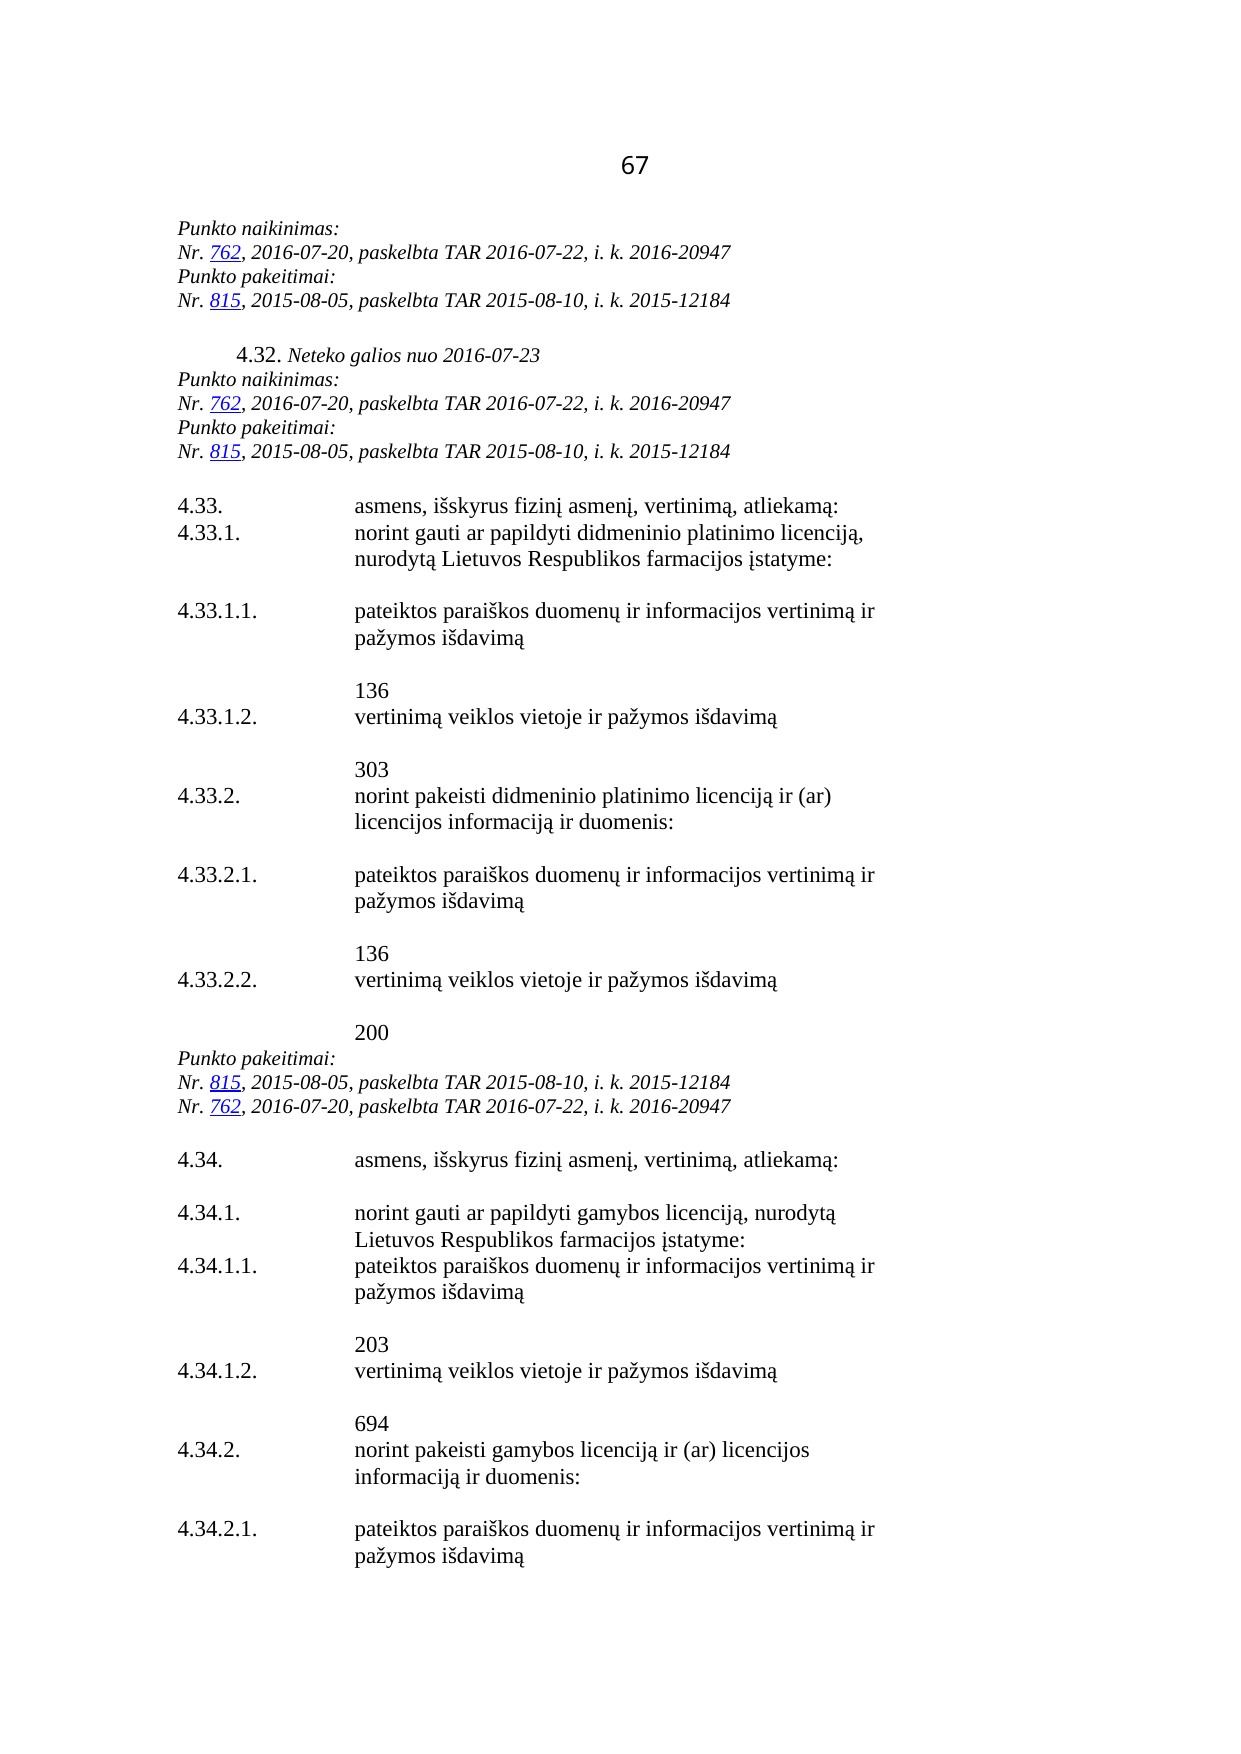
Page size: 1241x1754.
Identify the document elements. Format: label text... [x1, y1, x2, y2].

text Punkto pakeitimai: [177, 415, 1093, 439]
text Nr. 815, 2015-08-05, paskelbta TAR 2015-08-10, i. k. 2015-12184 [177, 1070, 1093, 1094]
text Nr. 815, 2015-08-05, paskelbta TAR 2015-08-10, i. k. 2015-12184 [177, 288, 1093, 312]
text 4.34. asmens, išskyrus fizinį asmenį, vertinimą, atliekamą: [177, 1147, 916, 1199]
text 4.33.1. norint gauti ar papildyti didmeninio platinimo licenciją, nurodytą Lietuvos Respublikos farmacijos įstatyme: [177, 518, 916, 598]
text Punkto pakeitimai: [177, 1046, 1093, 1070]
text 4.34.1. norint gauti ar papildyti gamybos licenciją, nurodytą Lietuvos Respublikos farmacijos įstatyme: [177, 1199, 916, 1252]
text Punkto naikinimas: [177, 367, 1093, 391]
text Nr. 815, 2015-08-05, paskelbta TAR 2015-08-10, i. k. 2015-12184 [177, 439, 1093, 463]
text 4.33.1.2. vertinimą veiklos vietoje ir pažymos išdavimą 303 [177, 703, 916, 782]
text 4.32. Neteko galios nuo 2016-07-23 [177, 341, 1093, 367]
text 4.34.2.1. pateiktos paraiškos duomenų ir informacijos vertinimą ir pažymos išdavimą [177, 1516, 916, 1568]
text Nr. 762, 2016-07-20, paskelbta TAR 2016-07-22, i. k. 2016-20947 [177, 391, 1093, 415]
text 4.33.1.1. pateiktos paraiškos duomenų ir informacijos vertinimą ir pažymos išdavimą 136 [177, 598, 916, 703]
text Nr. 762, 2016-07-20, paskelbta TAR 2016-07-22, i. k. 2016-20947 [177, 240, 1093, 264]
text 4.34.2. norint pakeisti gamybos licenciją ir (ar) licencijos informaciją ir duomenis: [177, 1436, 916, 1516]
text 4.33.2.2. vertinimą veiklos vietoje ir pažymos išdavimą 200 [177, 967, 916, 1046]
text Punkto pakeitimai: [177, 264, 1093, 288]
text Nr. 762, 2016-07-20, paskelbta TAR 2016-07-22, i. k. 2016-20947 [177, 1094, 1093, 1118]
text 4.33.2.1. pateiktos paraiškos duomenų ir informacijos vertinimą ir pažymos išdavimą 136 [177, 861, 916, 967]
text 4.33. asmens, išskyrus fizinį asmenį, vertinimą, atliekamą: [177, 492, 1093, 518]
text 4.33.2. norint pakeisti didmeninio platinimo licenciją ir (ar) licencijos informaciją ir duomenis: [177, 782, 916, 861]
text 4.34.1.1. pateiktos paraiškos duomenų ir informacijos vertinimą ir pažymos išdavimą 203 [177, 1252, 916, 1357]
text 4.34.1.2. vertinimą veiklos vietoje ir pažymos išdavimą 694 [177, 1357, 916, 1436]
text Punkto naikinimas: [177, 216, 1093, 240]
